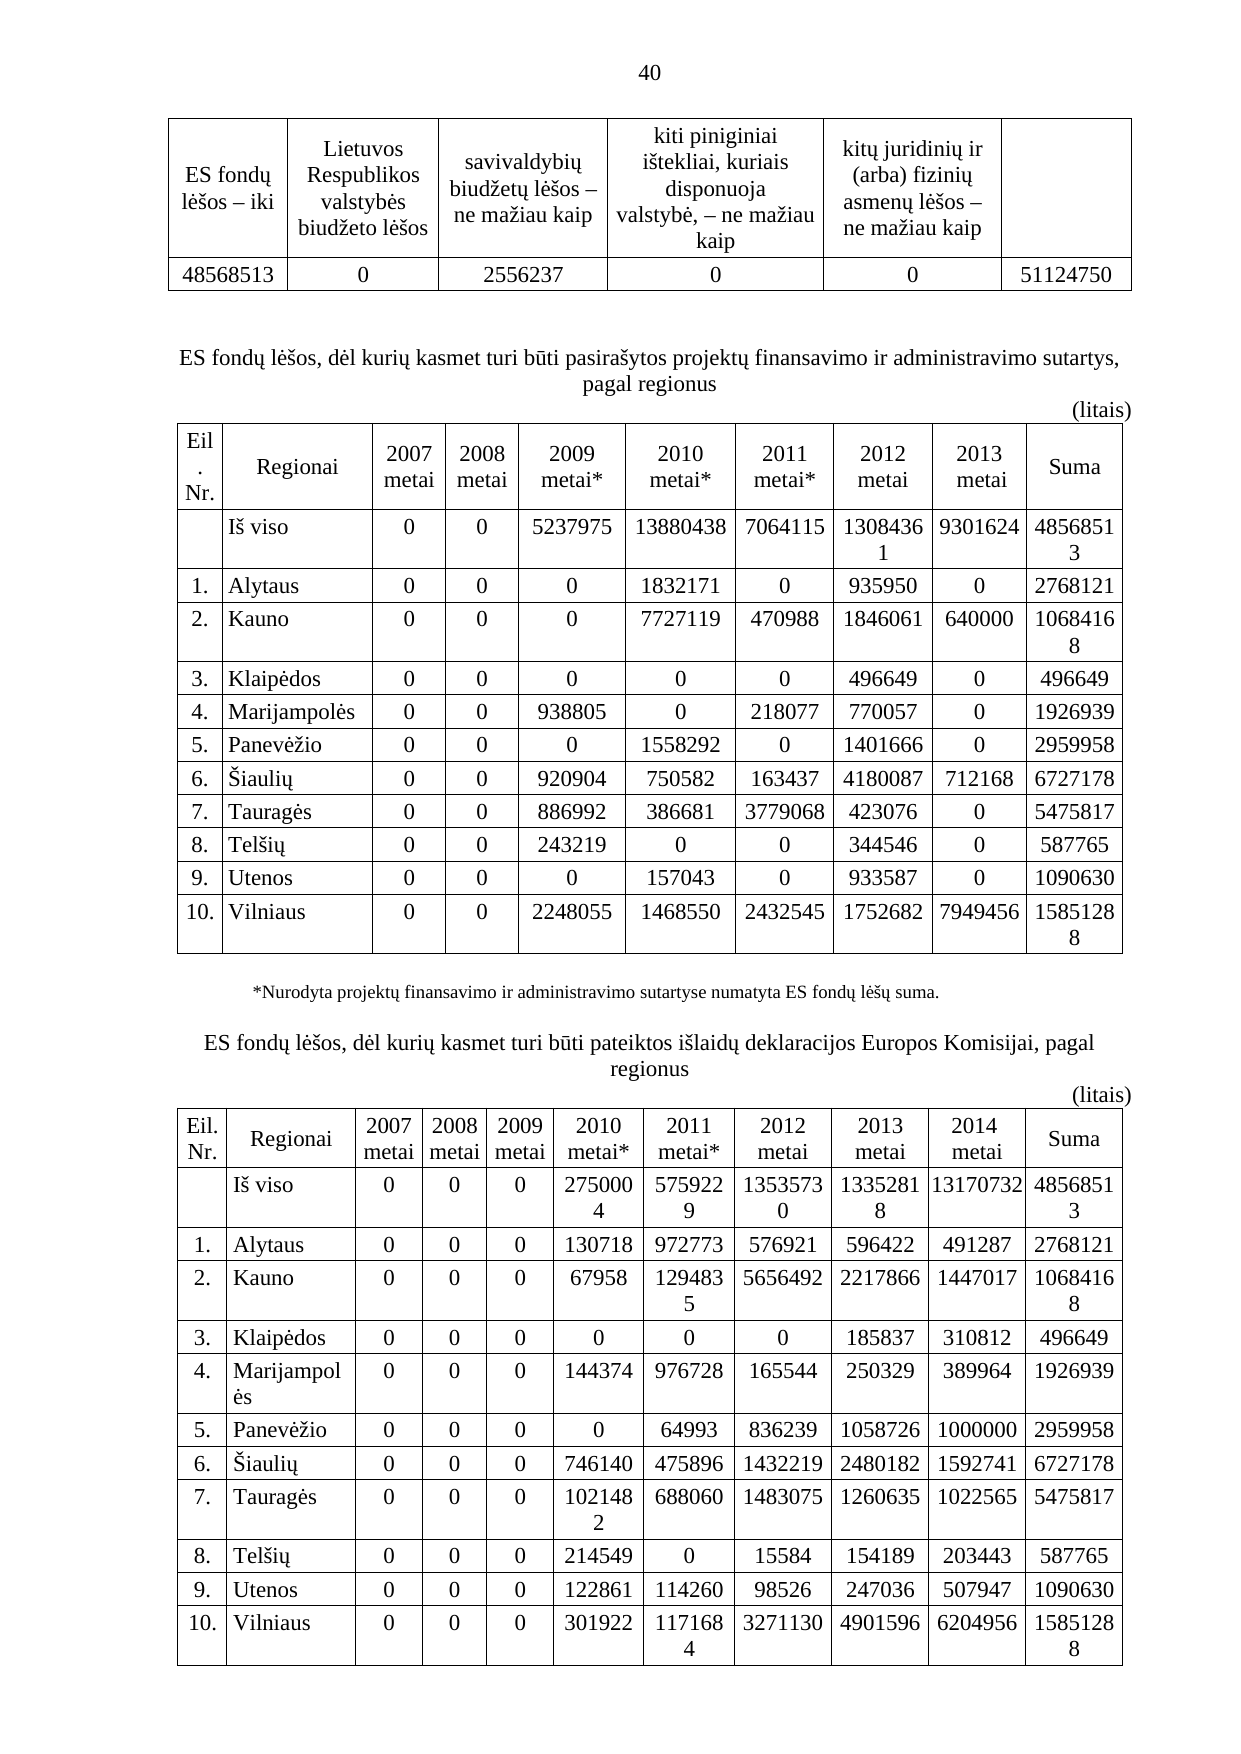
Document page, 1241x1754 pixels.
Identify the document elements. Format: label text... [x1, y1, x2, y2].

table_cell 64993 [644, 1414, 734, 1446]
table_cell 7. [178, 1480, 226, 1538]
table_cell Lietuvos Respublikos valstybės biudžeto lėšos [288, 119, 438, 257]
table_cell 0 [423, 1606, 486, 1664]
table_cell 0 [446, 895, 518, 953]
table_cell 214549 [554, 1540, 643, 1572]
text ES fondų lėšos, dėl kurių kasmet turi būti pateiktos išlaidų deklaracijos Europos Komisijai, pagal regionus [177, 1029, 1122, 1081]
table_cell Šiaulių [227, 1447, 355, 1479]
table_cell 310812 [929, 1321, 1025, 1353]
table_cell 1832171 [626, 569, 735, 602]
table_cell 10684168 [1026, 1261, 1122, 1320]
table_cell 6. [178, 1447, 226, 1479]
table_cell 13170732 [929, 1168, 1025, 1227]
table_cell 750582 [626, 762, 735, 794]
table_cell Iš viso [223, 510, 372, 568]
table_cell 157043 [626, 862, 735, 894]
table_cell 491287 [929, 1228, 1025, 1260]
table_cell 2432545 [736, 895, 833, 953]
table_cell 0 [736, 828, 833, 861]
table_header 2014 metai [929, 1109, 1025, 1167]
table_cell 938805 [519, 695, 625, 728]
table_cell 48568513 [1026, 1168, 1122, 1227]
table_header 2009 metai* [519, 424, 625, 509]
table_cell Panevėžio [227, 1414, 355, 1446]
table_cell 920904 [519, 762, 625, 794]
table_cell 0 [423, 1354, 486, 1412]
table_cell 0 [554, 1321, 643, 1353]
table_cell 2. [178, 603, 222, 661]
table_cell 0 [626, 828, 735, 861]
table_cell 389964 [929, 1354, 1025, 1412]
table_cell 0 [423, 1168, 486, 1227]
table_cell Iš viso [227, 1168, 355, 1227]
table_cell 0 [736, 569, 833, 602]
table_cell 0 [933, 729, 1026, 761]
table_cell 15851288 [1027, 895, 1122, 953]
table_cell 0 [933, 695, 1026, 728]
table_header 2012 metai [834, 424, 932, 509]
table_cell 933587 [834, 862, 932, 894]
table_cell 114260 [644, 1573, 734, 1605]
table_cell 13535730 [735, 1168, 831, 1227]
table_cell 976728 [644, 1354, 734, 1412]
table_cell 3779068 [736, 795, 833, 827]
table_cell 4. [178, 695, 222, 728]
table_header 2008 metai [446, 424, 518, 509]
table_cell 0 [487, 1540, 553, 1572]
table_cell 0 [446, 569, 518, 602]
table_header Suma [1026, 1109, 1122, 1167]
table_cell 0 [373, 828, 445, 861]
table_cell 0 [446, 603, 518, 661]
table_cell 8. [178, 1540, 226, 1572]
table_cell 0 [356, 1480, 422, 1538]
table_cell 185837 [832, 1321, 928, 1353]
table_cell Šiaulių [223, 762, 372, 794]
table_cell Klaipėdos [227, 1321, 355, 1353]
table_cell 587765 [1027, 828, 1122, 861]
table_header 2013 metai [832, 1109, 928, 1167]
table_cell 475896 [644, 1447, 734, 1479]
table_cell 2217866 [832, 1261, 928, 1320]
table_cell Telšių [227, 1540, 355, 1572]
table_header 2010 metai* [626, 424, 735, 509]
text *Nurodyta projektų finansavimo ir administravimo sutartyse numatyta ES fondų lėšų suma. [177, 981, 1122, 1002]
table_header Suma [1027, 424, 1122, 509]
table_cell 1294835 [644, 1261, 734, 1320]
table_cell 1. [178, 569, 222, 602]
table_cell 0 [626, 695, 735, 728]
table_cell 386681 [626, 795, 735, 827]
table_cell 0 [373, 569, 445, 602]
table_cell 0 [644, 1540, 734, 1572]
table_cell 0 [446, 510, 518, 568]
table_cell 2556237 [439, 258, 607, 290]
table_cell 1021482 [554, 1480, 643, 1538]
table_header Eil. Nr. [178, 1109, 226, 1167]
table_cell 13352818 [832, 1168, 928, 1227]
table_cell 0 [423, 1480, 486, 1538]
table_cell 98526 [735, 1573, 831, 1605]
table_cell 2768121 [1026, 1228, 1122, 1260]
table_cell 67958 [554, 1261, 643, 1320]
table_cell 13880438 [626, 510, 735, 568]
table_cell Tauragės [223, 795, 372, 827]
table_cell 0 [356, 1447, 422, 1479]
table_cell 0 [356, 1228, 422, 1260]
table_cell 1846061 [834, 603, 932, 661]
table_cell 7949456 [933, 895, 1026, 953]
table_cell 1592741 [929, 1447, 1025, 1479]
table_cell 10684168 [1027, 603, 1122, 661]
table_cell 9. [178, 862, 222, 894]
table_cell kiti piniginiai ištekliai, kuriais disponuoja valstybė, – ne mažiau kaip [608, 119, 823, 257]
table_cell 0 [446, 795, 518, 827]
table_cell 1926939 [1027, 695, 1122, 728]
table_cell Klaipėdos [223, 662, 372, 694]
table_cell 1447017 [929, 1261, 1025, 1320]
table_header 2011 metai* [736, 424, 833, 509]
table_cell 48568513 [169, 258, 287, 290]
table_header 2009 metai [487, 1109, 553, 1167]
table_cell 886992 [519, 795, 625, 827]
table_cell 0 [519, 603, 625, 661]
table_cell 247036 [832, 1573, 928, 1605]
table_cell Vilniaus [227, 1606, 355, 1664]
table_cell 0 [373, 762, 445, 794]
table_cell 1558292 [626, 729, 735, 761]
table_cell 0 [933, 795, 1026, 827]
table_cell 10. [178, 1606, 226, 1664]
table_header [1002, 119, 1131, 257]
table_cell 0 [519, 569, 625, 602]
table_cell 5237975 [519, 510, 625, 568]
table_cell 2. [178, 1261, 226, 1320]
table_cell Tauragės [227, 1480, 355, 1538]
table_cell 0 [933, 569, 1026, 602]
table_cell Marijampolės [227, 1354, 355, 1412]
table_cell 0 [608, 258, 823, 290]
table_cell 144374 [554, 1354, 643, 1412]
table_cell 0 [423, 1447, 486, 1479]
table_cell savivaldybių biudžetų lėšos – ne mažiau kaip [439, 119, 607, 257]
table_cell 1468550 [626, 895, 735, 953]
table_cell 1171684 [644, 1606, 734, 1664]
table_cell 0 [519, 862, 625, 894]
table_header Regionai [227, 1109, 355, 1167]
table_cell ES fondų lėšos – iki [169, 119, 287, 257]
table_cell 0 [487, 1606, 553, 1664]
text (litais) [177, 396, 1132, 423]
table_cell 5475817 [1027, 795, 1122, 827]
table_cell 1090630 [1027, 862, 1122, 894]
table_cell 836239 [735, 1414, 831, 1446]
table_cell 972773 [644, 1228, 734, 1260]
table_cell 2959958 [1026, 1414, 1122, 1446]
table_cell 10. [178, 895, 222, 953]
table_cell 0 [373, 729, 445, 761]
table_cell 0 [487, 1228, 553, 1260]
table_cell 0 [446, 729, 518, 761]
table_header 2013 metai [933, 424, 1026, 509]
table_cell [178, 510, 222, 568]
table_cell 770057 [834, 695, 932, 728]
table_cell 0 [356, 1606, 422, 1664]
table_cell 0 [423, 1414, 486, 1446]
table_header Regionai [223, 424, 372, 509]
table_cell Kauno [223, 603, 372, 661]
table_cell 0 [423, 1261, 486, 1320]
table_cell 1401666 [834, 729, 932, 761]
table_cell 0 [356, 1573, 422, 1605]
table_cell 0 [487, 1480, 553, 1538]
table_cell 576921 [735, 1228, 831, 1260]
table_cell 0 [423, 1573, 486, 1605]
table_header 2011 metai* [644, 1109, 734, 1167]
table_cell 5. [178, 729, 222, 761]
table_cell 0 [487, 1354, 553, 1412]
table_cell 0 [446, 862, 518, 894]
table_cell Kauno [227, 1261, 355, 1320]
table_cell 5759229 [644, 1168, 734, 1227]
table_cell Utenos [223, 862, 372, 894]
table_cell 0 [356, 1540, 422, 1572]
table_cell 122861 [554, 1573, 643, 1605]
table_cell 0 [736, 662, 833, 694]
table_cell Vilniaus [223, 895, 372, 953]
table_cell 1260635 [832, 1480, 928, 1538]
table_cell 0 [373, 695, 445, 728]
table_cell 0 [373, 895, 445, 953]
table_cell 0 [356, 1261, 422, 1320]
table_cell 0 [446, 695, 518, 728]
table_cell 2959958 [1027, 729, 1122, 761]
table_cell 496649 [1027, 662, 1122, 694]
table_cell 4180087 [834, 762, 932, 794]
table_cell 5. [178, 1414, 226, 1446]
table_cell 2480182 [832, 1447, 928, 1479]
table_cell 0 [824, 258, 1001, 290]
table_cell 9301624 [933, 510, 1026, 568]
table_cell 301922 [554, 1606, 643, 1664]
table_cell 0 [373, 662, 445, 694]
table_header 2008 metai [423, 1109, 486, 1167]
table_cell 3. [178, 1321, 226, 1353]
table_cell 0 [356, 1414, 422, 1446]
table_cell 250329 [832, 1354, 928, 1412]
table_cell 3271130 [735, 1606, 831, 1664]
table_cell 51124750 [1002, 258, 1131, 290]
table_cell 6727178 [1027, 762, 1122, 794]
table_cell 0 [423, 1228, 486, 1260]
table_cell 6. [178, 762, 222, 794]
table_cell 587765 [1026, 1540, 1122, 1572]
table_cell 0 [446, 762, 518, 794]
table_cell [178, 1168, 226, 1227]
table_header 2007 metai [356, 1109, 422, 1167]
table_cell 243219 [519, 828, 625, 861]
table_cell 0 [288, 258, 438, 290]
table_cell 0 [373, 795, 445, 827]
table_cell 746140 [554, 1447, 643, 1479]
table_cell 8. [178, 828, 222, 861]
table_cell 6727178 [1026, 1447, 1122, 1479]
table_cell 2750004 [554, 1168, 643, 1227]
table_cell 0 [423, 1540, 486, 1572]
table_cell 7064115 [736, 510, 833, 568]
table_cell 0 [487, 1414, 553, 1446]
table_cell 496649 [1026, 1321, 1122, 1353]
table_cell Marijampolės [223, 695, 372, 728]
table_cell 0 [487, 1321, 553, 1353]
table_cell 7727119 [626, 603, 735, 661]
table_cell 507947 [929, 1573, 1025, 1605]
table_cell 0 [373, 510, 445, 568]
table_cell 0 [735, 1321, 831, 1353]
table_cell 1. [178, 1228, 226, 1260]
table_cell 0 [933, 662, 1026, 694]
table_cell 0 [626, 662, 735, 694]
table_cell Alytaus [223, 569, 372, 602]
table_cell 470988 [736, 603, 833, 661]
table_cell 1022565 [929, 1480, 1025, 1538]
table_cell 2248055 [519, 895, 625, 953]
table_header 2007 metai [373, 424, 445, 509]
table_cell 688060 [644, 1480, 734, 1538]
table_cell 4. [178, 1354, 226, 1412]
table_cell 203443 [929, 1540, 1025, 1572]
table_cell 0 [644, 1321, 734, 1353]
table_cell 5656492 [735, 1261, 831, 1320]
table_cell 130718 [554, 1228, 643, 1260]
table_cell 3. [178, 662, 222, 694]
table_cell 0 [373, 862, 445, 894]
table_cell 163437 [736, 762, 833, 794]
table_header 2012 metai [735, 1109, 831, 1167]
table_cell 9. [178, 1573, 226, 1605]
table_cell 0 [373, 603, 445, 661]
text ES fondų lėšos, dėl kurių kasmet turi būti pasirašytos projektų finansavimo ir administravimo sutartys, pagal regionus [177, 344, 1122, 396]
table_cell 15584 [735, 1540, 831, 1572]
table_cell Panevėžio [223, 729, 372, 761]
table_cell 640000 [933, 603, 1026, 661]
table_cell 0 [554, 1414, 643, 1446]
table_cell 1000000 [929, 1414, 1025, 1446]
table_cell 4901596 [832, 1606, 928, 1664]
table_cell 13084361 [834, 510, 932, 568]
table_cell 154189 [832, 1540, 928, 1572]
table_cell 423076 [834, 795, 932, 827]
table_cell 0 [446, 662, 518, 694]
table_cell 712168 [933, 762, 1026, 794]
table_cell 15851288 [1026, 1606, 1122, 1664]
table_cell 0 [356, 1321, 422, 1353]
table_cell 496649 [834, 662, 932, 694]
table_header Eil. Nr. [178, 424, 222, 509]
table_cell 48568513 [1027, 510, 1122, 568]
table_cell 596422 [832, 1228, 928, 1260]
table_cell 1058726 [832, 1414, 928, 1446]
table_cell 6204956 [929, 1606, 1025, 1664]
table_cell 935950 [834, 569, 932, 602]
table_cell 1432219 [735, 1447, 831, 1479]
table_cell 0 [356, 1168, 422, 1227]
table_header 2010 metai* [554, 1109, 643, 1167]
table_cell 0 [933, 828, 1026, 861]
table_cell 2768121 [1027, 569, 1122, 602]
table_cell 1090630 [1026, 1573, 1122, 1605]
table_cell 344546 [834, 828, 932, 861]
table_cell 0 [736, 729, 833, 761]
table_cell 0 [519, 729, 625, 761]
table_cell 0 [356, 1354, 422, 1412]
table_cell 0 [487, 1447, 553, 1479]
table_cell Alytaus [227, 1228, 355, 1260]
table_cell 0 [933, 862, 1026, 894]
text (litais) [177, 1081, 1132, 1108]
table_cell 0 [736, 862, 833, 894]
table_cell 1752682 [834, 895, 932, 953]
table_cell 1483075 [735, 1480, 831, 1538]
table_cell 0 [487, 1261, 553, 1320]
table_cell Utenos [227, 1573, 355, 1605]
table_cell 218077 [736, 695, 833, 728]
table_cell 7. [178, 795, 222, 827]
table_cell 5475817 [1026, 1480, 1122, 1538]
table_cell 0 [487, 1168, 553, 1227]
table_cell 0 [423, 1321, 486, 1353]
table_cell 0 [519, 662, 625, 694]
table_cell Telšių [223, 828, 372, 861]
table_cell 0 [446, 828, 518, 861]
table_cell 1926939 [1026, 1354, 1122, 1412]
table_cell 165544 [735, 1354, 831, 1412]
table_cell 0 [487, 1573, 553, 1605]
table_cell kitų juridinių ir (arba) fizinių asmenų lėšos – ne mažiau kaip [824, 119, 1001, 257]
